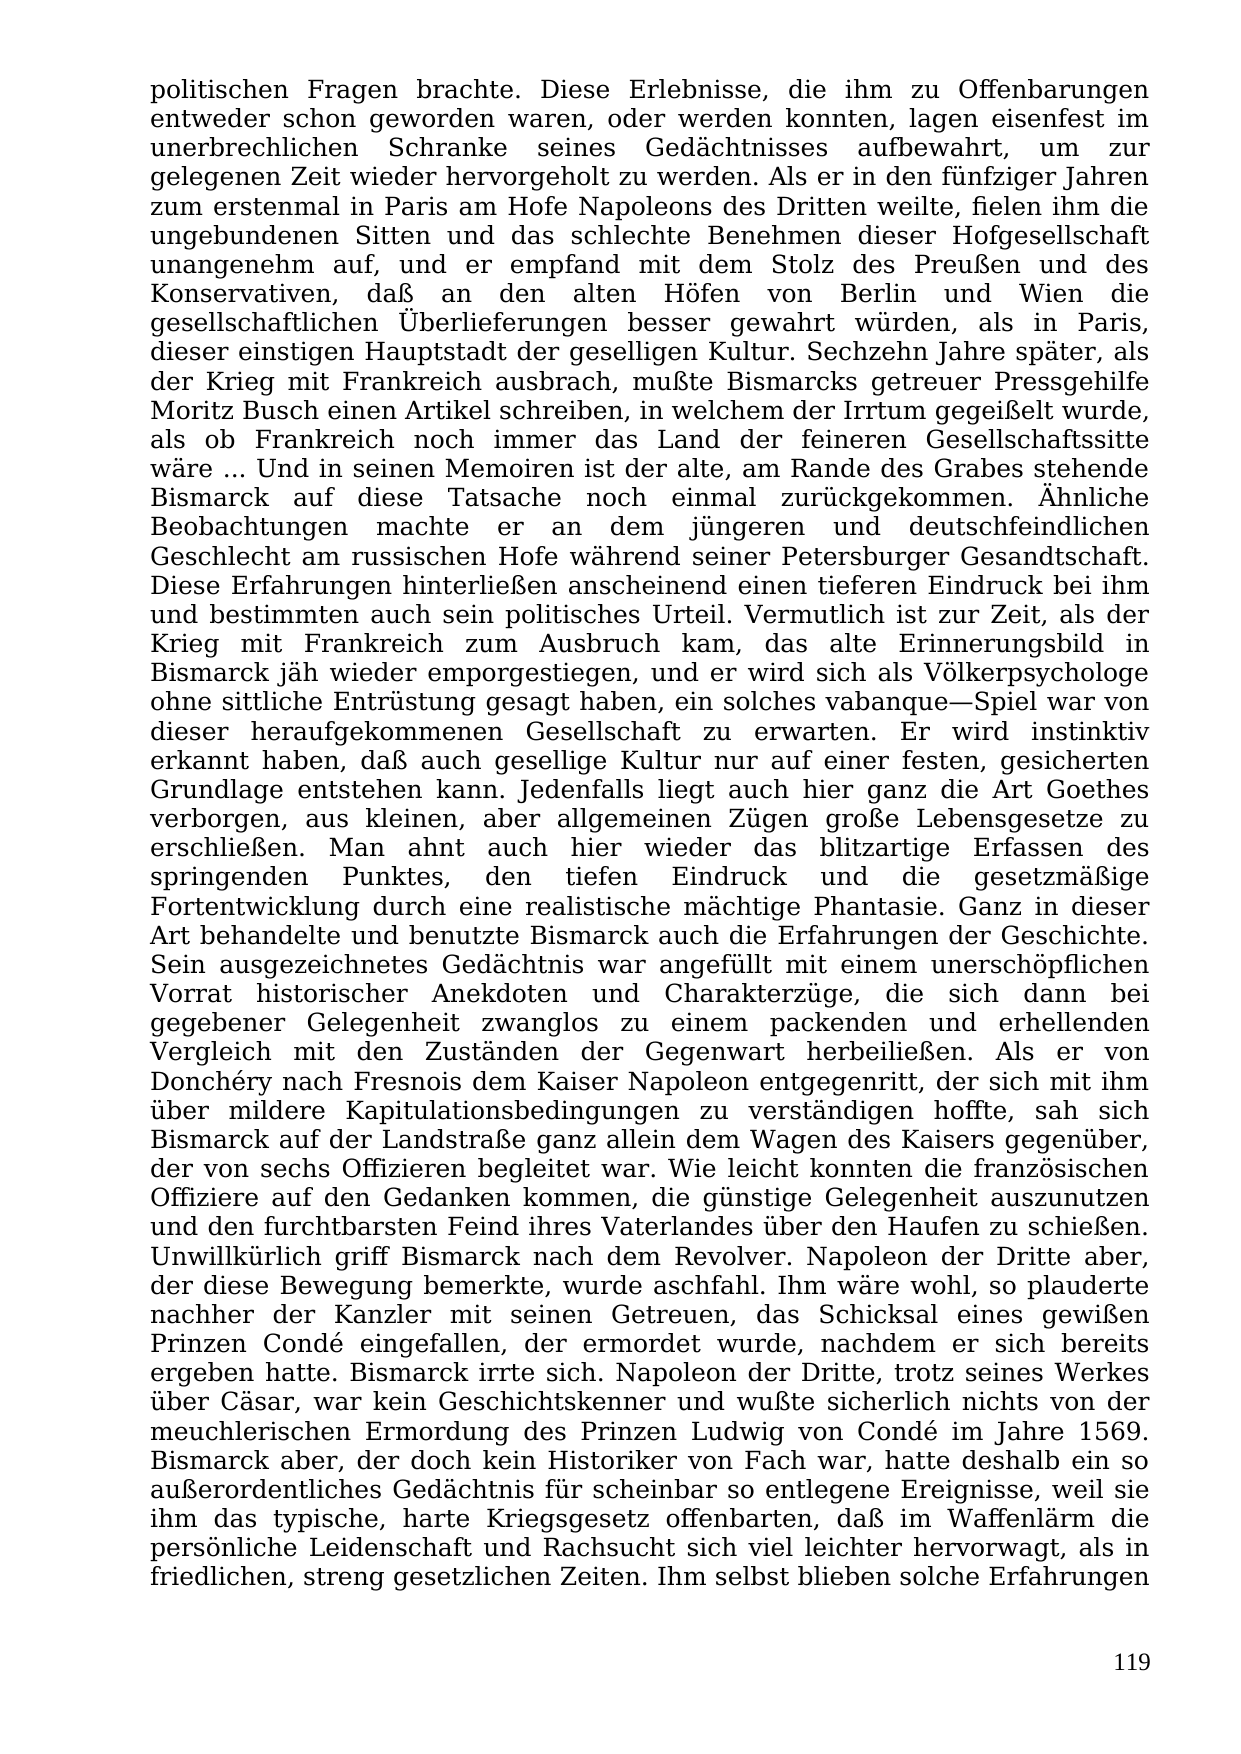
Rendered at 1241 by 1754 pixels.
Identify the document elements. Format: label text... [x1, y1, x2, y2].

text politischen Fragen brachte. Diese Erlebnisse, die ihm zu Offenbarungen entweder schon geworden waren, oder werden konnten, lagen eisenfest im unerbrechlichen Schranke seines Gedächtnisses aufbewahrt, um zur gelegenen Zeit wieder hervorgeholt zu werden. Als er in den fünfziger Jahren zum erstenmal in Paris am Hofe Napoleons des Dritten weilte, fielen ihm die ungebundenen Sitten und das schlechte Benehmen dieser Hofgesellschaft unangenehm auf, und er empfand mit dem Stolz des Preußen und des Konservativen, daß an den alten Höfen von Berlin und Wien die gesellschaftlichen Überlieferungen besser gewahrt würden, als in Paris, dieser einstigen Hauptstadt der geselligen Kultur. Sechzehn Jahre später, als der Krieg mit Frankreich ausbrach, mußte Bismarcks getreuer Pressgehilfe Moritz Busch einen Artikel schreiben, in welchem der Irrtum gegeißelt wurde, als ob Frankreich noch immer das Land der feineren Gesellschaftssitte wäre ... Und in seinen Memoiren ist der alte, am Rande des Grabes stehende Bismarck auf diese Tatsache noch einmal zurückgekommen. Ähnliche Beobachtungen machte er an dem jüngeren und deutschfeindlichen Geschlecht am russischen Hofe während seiner Petersburger Gesandtschaft. Diese Erfahrungen hinterließen anscheinend einen tieferen Eindruck bei ihm und bestimmten auch sein politisches Urteil. Vermutlich ist zur Zeit, als der Krieg mit Frankreich zum Ausbruch kam, das alte Erinnerungsbild in Bismarck jäh wieder emporgestiegen, und er wird sich als Völkerpsychologe ohne sittliche Entrüstung gesagt haben, ein solches vabanque—Spiel war von dieser heraufgekommenen Gesellschaft zu erwarten. Er wird instinktiv erkannt haben, daß auch gesellige Kultur nur auf einer festen, gesicherten Grundlage entstehen kann. Jedenfalls liegt auch hier ganz die Art Goethes verborgen, aus kleinen, aber allgemeinen Zügen große Lebensgesetze zu erschließen. Man ahnt auch hier wieder das blitzartige Erfassen des springenden Punktes, den tiefen Eindruck und die gesetzmäßige Fortentwicklung durch eine realistische mächtige Phantasie. Ganz in dieser Art behandelte und benutzte Bismarck auch die Erfahrungen der Geschichte. Sein ausgezeichnetes Gedächtnis war angefüllt mit einem unerschöpflichen Vorrat historischer Anekdoten und Charakterzüge, die sich dann bei gegebener Gelegenheit zwanglos zu einem packenden und erhellenden Vergleich mit den Zuständen der Gegenwart herbeiließen. Als er von Donchéry nach Fresnois dem Kaiser Napoleon entgegenritt, der sich mit ihm über mildere Kapitulationsbedingungen zu verständigen hoffte, sah sich Bismarck auf der Landstraße ganz allein dem Wagen des Kaisers gegenüber, der von sechs Offizieren begleitet war. Wie leicht konnten die französischen Offiziere auf den Gedanken kommen, die günstige Gelegenheit auszunutzen und den furchtbarsten Feind ihres Vaterlandes über den Haufen zu schießen. Unwillkürlich griff Bismarck nach dem Revolver. Napoleon der Dritte aber, der diese Bewegung bemerkte, wurde aschfahl. Ihm wäre wohl, so plauderte nachher der Kanzler mit seinen Getreuen, das Schicksal eines gewißen Prinzen Condé eingefallen, der ermordet wurde, nachdem er sich bereits ergeben hatte. Bismarck irrte sich. Napoleon der Dritte, trotz seines Werkes über Cäsar, war kein Geschichtskenner und wußte sicherlich nichts von der meuchlerischen Ermordung des Prinzen Ludwig von Condé im Jahre 1569. Bismarck aber, der doch kein Historiker von Fach war, hatte deshalb ein so außerordentliches Gedächtnis für scheinbar so entlegene Ereignisse, weil sie ihm das typische, harte Kriegsgesetz offenbarten, daß im Waffenlärm die persönliche Leidenschaft und Rachsucht sich viel leichter hervorwagt, als in friedlichen, streng gesetzlichen Zeiten. Ihm selbst blieben solche Erfahrungen [150, 75, 1151, 1592]
